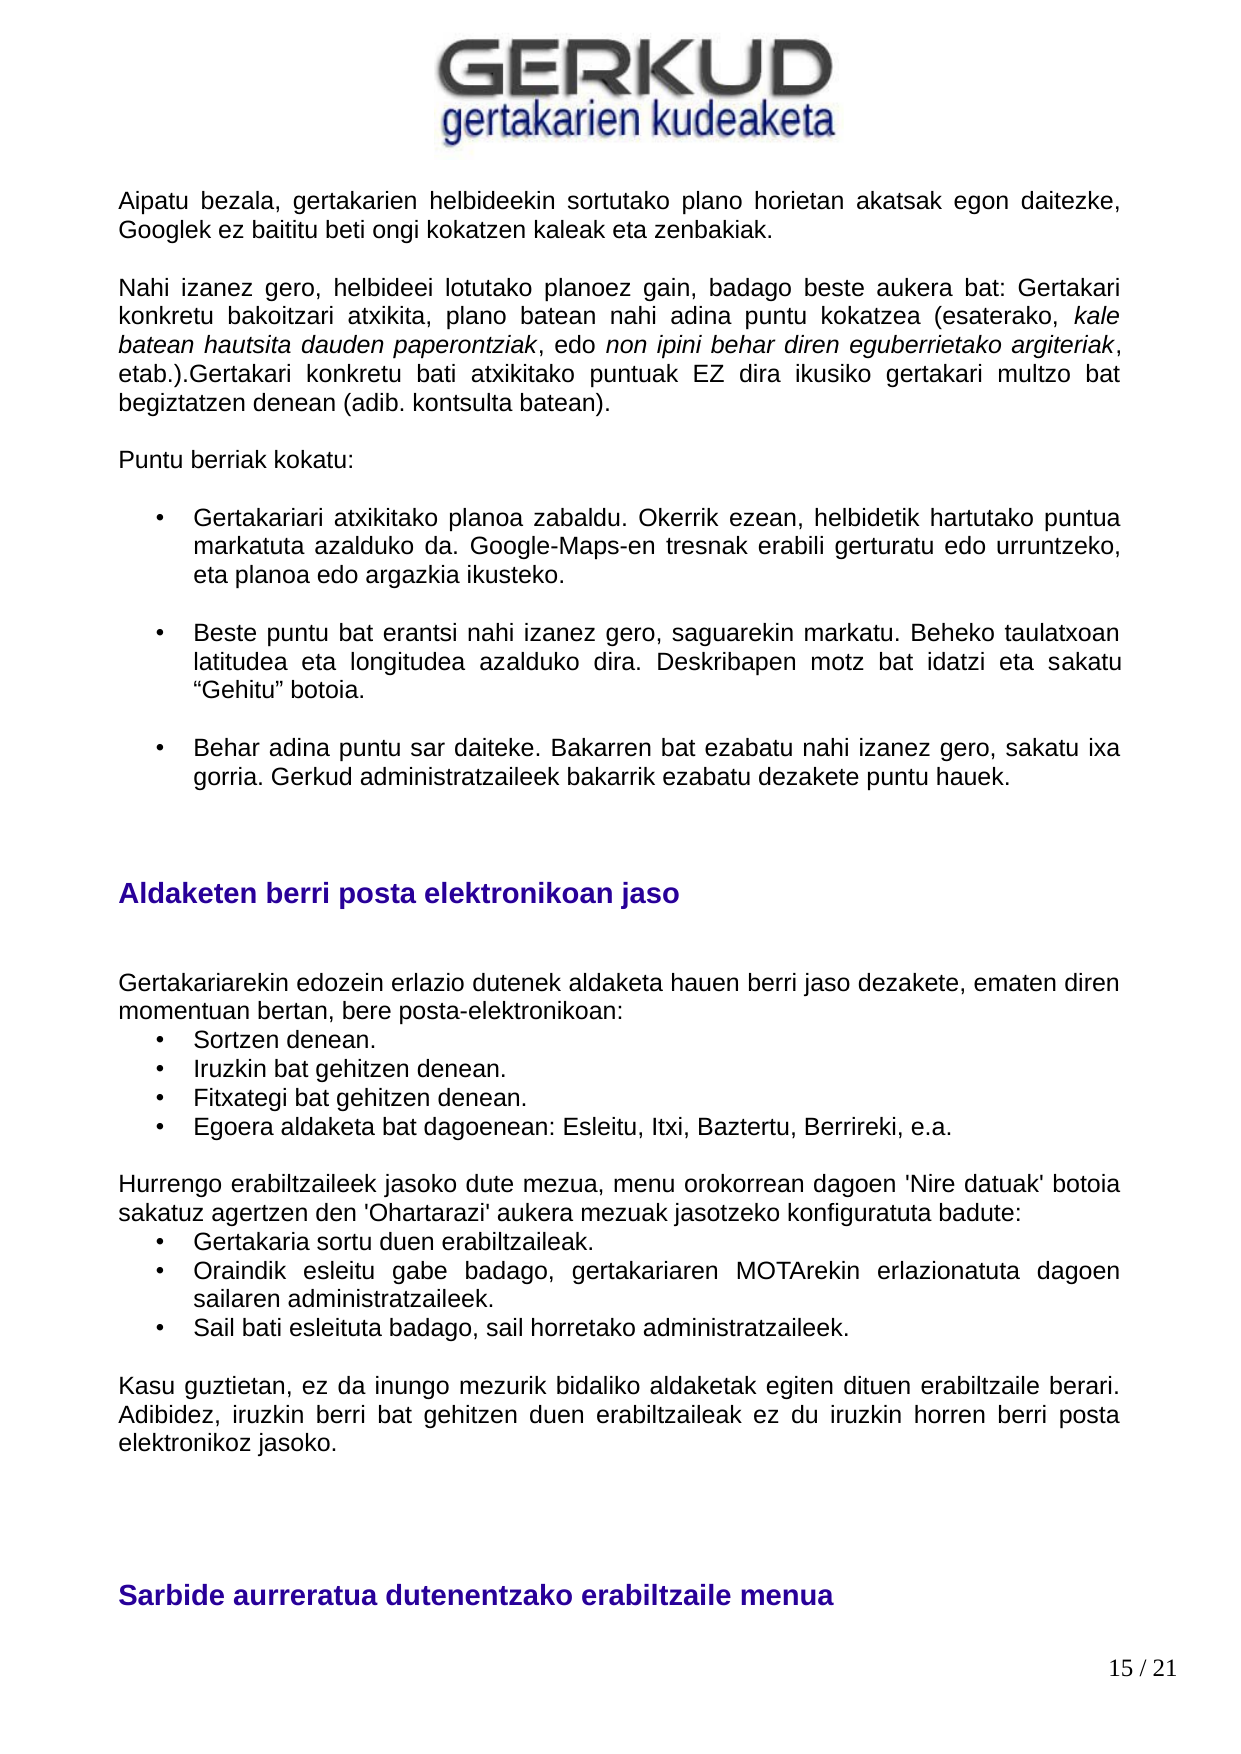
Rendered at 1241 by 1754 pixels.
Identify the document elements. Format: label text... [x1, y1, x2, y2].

text Nahi izanez gero, helbideei lotutako planoez gain, badago beste aukera bat: Gertakari konkretu bakoitzari atxikita, plano batean nahi adina puntu kokatzea (esaterako, kale batean hautsita dauden paperontziak, edo non ipini behar diren eguberrietako argiteriak, etab.).Gertakari konkretu bati atxikitako puntuak EZ dira ikusiko gertakari multzo bat begiztatzen denean (adib. kontsulta batean). [118, 272, 1122, 416]
list Oraindik esleitu gabe badago, gertakariaren MOTArekin erlazionatuta dagoen sailaren administratzaileek. [156, 1256, 1122, 1313]
list Egoera aldaketa bat dagoenean: Esleitu, Itxi, Baztertu, Berrireki, e.a. [156, 1112, 1122, 1141]
text Hurrengo erabiltzaileek jasoko dute mezua, menu orokorrean dagoen 'Nire datuak' botoia sakatuz agertzen den 'Ohartarazi' aukera mezuak jasotzeko konfiguratuta badute: [118, 1169, 1122, 1227]
text Aipatu bezala, gertakarien helbideekin sortutako plano horietan akatsak egon daitezke, Googlek ez baititu beti ongi kokatzen kaleak eta zenbakiak. [118, 186, 1122, 244]
text Gertakariarekin edozein erlazio dutenek aldaketa hauen berri jaso dezakete, ematen diren momentuan bertan, bere posta-elektronikoan: [118, 968, 1122, 1025]
subtitle Aldaketen berri posta elektronikoan jaso [118, 877, 1122, 910]
list Fitxategi bat gehitzen denean. [156, 1083, 1122, 1112]
text Kasu guztietan, ez da inungo mezurik bidaliko aldaketak egiten dituen erabiltzaile berari. Adibidez, iruzkin berri bat gehitzen duen erabiltzaileak ez du iruzkin horren berri posta elektronikoz jasoko. [118, 1371, 1122, 1457]
list Sail bati esleituta badago, sail horretako administratzaileek. [156, 1313, 1122, 1342]
list Gertakaria sortu duen erabiltzaileak. [156, 1227, 1122, 1256]
picture [434, 23, 844, 160]
list Behar adina puntu sar daiteke. Bakarren bat ezabatu nahi izanez gero, sakatu ixa gorria. Gerkud administratzaileek bakarrik ezabatu dezakete puntu hauek. [156, 733, 1122, 790]
list Sortzen denean. [156, 1025, 1122, 1054]
list Iruzkin bat gehitzen denean. [156, 1054, 1122, 1083]
list Beste puntu bat erantsi nahi izanez gero, saguarekin markatu. Beheko taulatxoan latitudea eta longitudea azalduko dira. Deskribapen motz bat idatzi eta sakatu “Gehitu” botoia. [156, 618, 1122, 704]
text Puntu berriak kokatu: [118, 445, 1122, 474]
list Gertakariari atxikitako planoa zabaldu. Okerrik ezean, helbidetik hartutako puntua markatuta azalduko da. Google-Maps-en tresnak erabili gerturatu edo urruntzeko, eta planoa edo argazkia ikusteko. [156, 502, 1122, 589]
subtitle Sarbide aurreratua dutenentzako erabiltzaile menua [118, 1578, 1122, 1611]
